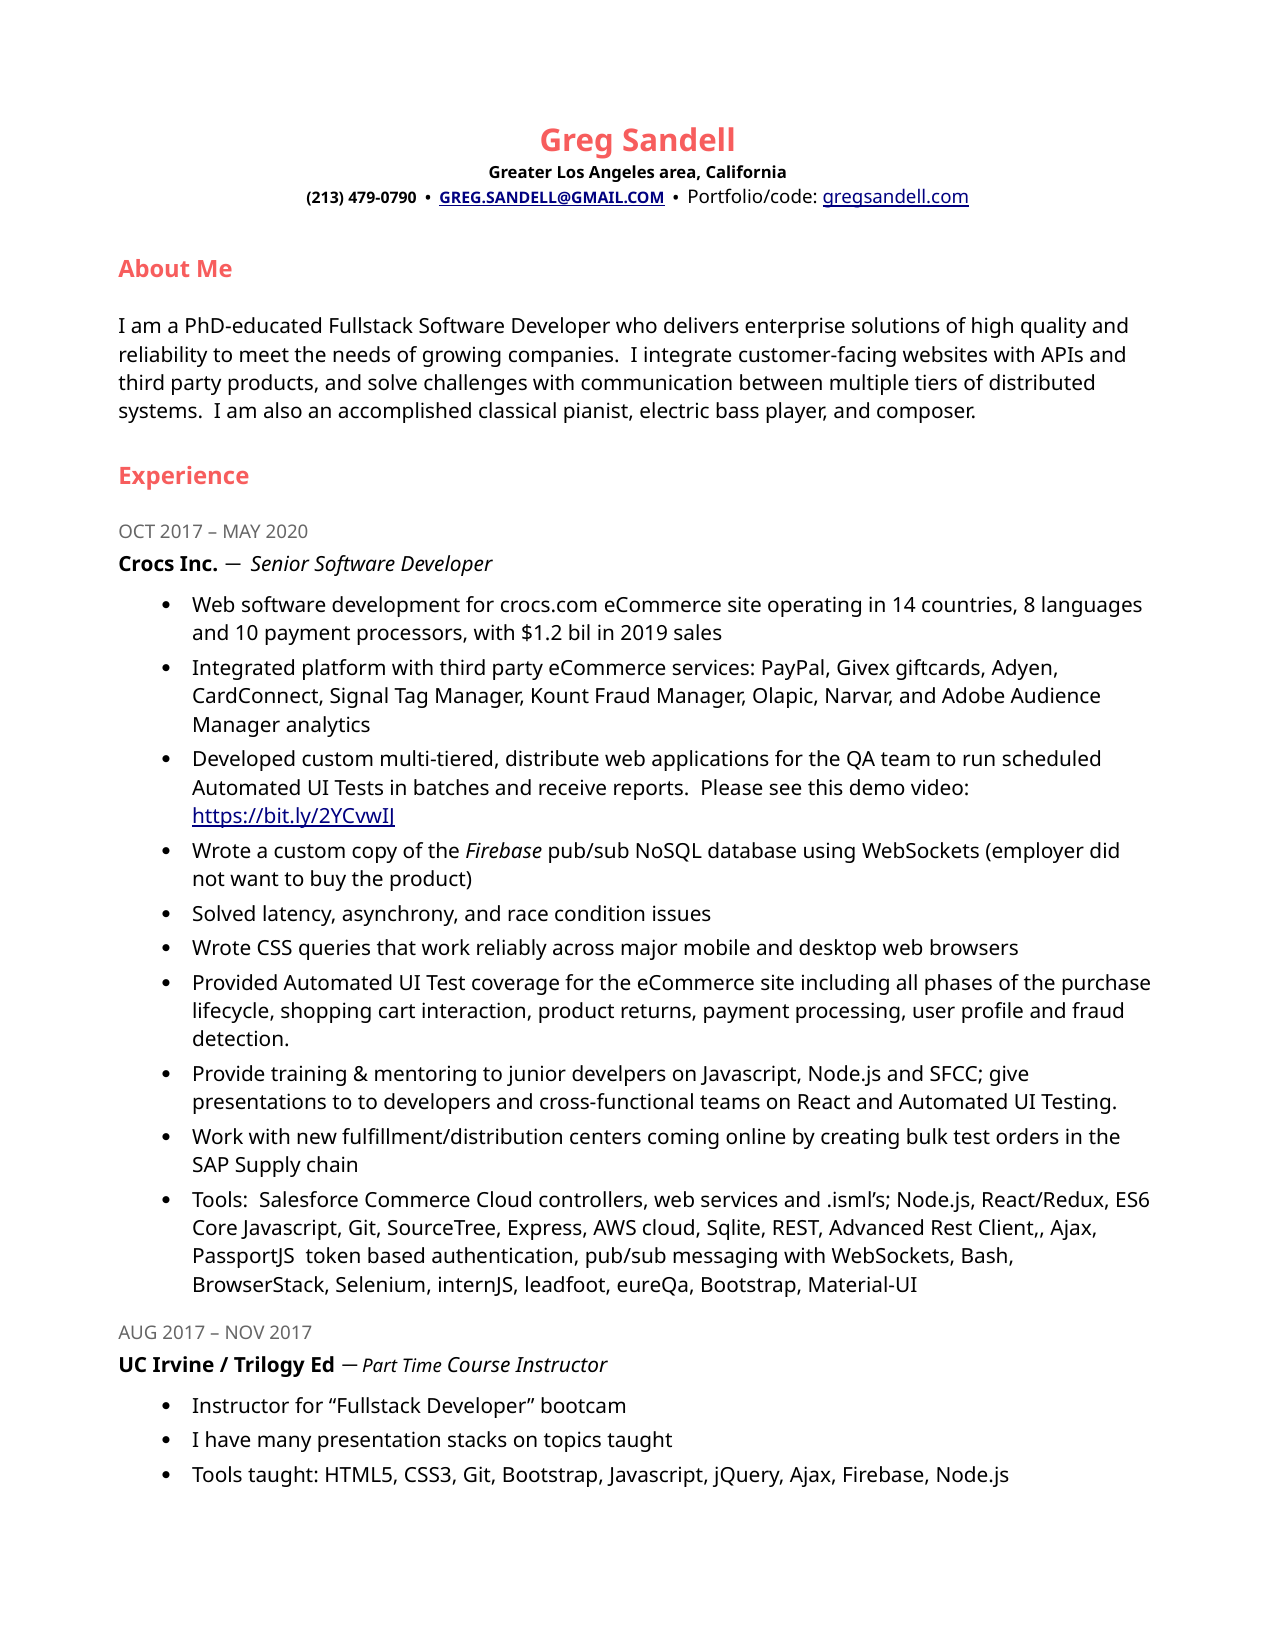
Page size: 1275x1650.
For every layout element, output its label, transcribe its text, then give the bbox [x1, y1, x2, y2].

list Instructor for “Fullstack Developer” bootcam [162, 1391, 1157, 1419]
text I am a PhD-educated Fullstack Software Developer who delivers enterprise solutions of high quality and reliability to meet the needs of growing companies. I integrate customer-facing websites with APIs and third party products, and solve challenges with communication between multiple tiers of distributed systems. I am also an accomplished classical pianist, electric bass player, and composer. [118, 311, 1157, 425]
subtitle Experience [118, 458, 1157, 491]
list Wrote CSS queries that work reliably across major mobile and desktop web browsers [162, 933, 1157, 962]
list Provide training & mentoring to junior develpers on Javascript, Node.js and SFCC; give presentations to to developers and cross-functional teams on React and Automated UI Testing. [162, 1059, 1157, 1116]
subtitle OCT 2017 – MAY 2020 [118, 518, 1157, 544]
list Integrated platform with third party eCommerce services: PayPal, Givex giftcards, Adyen, CardConnect, Signal Tag Manager, Kount Fraud Manager, Olapic, Narvar, and Adobe Audience Manager analytics [162, 653, 1157, 738]
text Greg Sandell [118, 118, 1157, 161]
list Wrote a custom copy of the Firebase pub/sub NoSQL database using WebSockets (employer did not want to buy the product) [162, 836, 1157, 893]
list Solved latency, asynchrony, and race condition issues [162, 899, 1157, 927]
list Provided Automated UI Test coverage for the eCommerce site including all phases of the purchase lifecycle, shopping cart interaction, product returns, payment processing, user profile and fraud detection. [162, 968, 1157, 1053]
list Web software development for crocs.com eCommerce site operating in 14 countries, 8 languages and 10 payment processors, with $1.2 bil in 2019 sales [162, 590, 1157, 647]
subtitle AUG 2017 – NOV 2017 [118, 1319, 1157, 1345]
list Tools taught: HTML5, CSS3, Git, Bootstrap, Javascript, jQuery, Ajax, Firebase, Node.js [162, 1460, 1157, 1488]
text (213) 479-0790 • GREG.SANDELL@GMAIL.COM • Portfolio/code: gregsandell.com [118, 183, 1157, 209]
subtitle UC Irvine / Trilogy Ed – Part Time Course Instructor [118, 1345, 1157, 1378]
list Tools: Salesforce Commerce Cloud controllers, web services and .isml’s; Node.js, React/Redux, ES6 Core Javascript, Git, SourceTree, Express, AWS cloud, Sqlite, REST, Advanced Rest Client,, Ajax, PassportJS token based authentication, pub/sub messaging with WebSockets, Bash, BrowserStack, Selenium, internJS, leadfoot, eureQa, Bootstrap, Material-UI [162, 1185, 1157, 1298]
list I have many presentation stacks on topics taught [162, 1426, 1157, 1454]
list Work with new fulfillment/distribution centers coming online by creating bulk test orders in the SAP Supply chain [162, 1122, 1157, 1179]
text Greater Los Angeles area, California [118, 161, 1157, 183]
subtitle Crocs Inc. – Senior Software Developer [118, 544, 1157, 577]
subtitle About Me [118, 252, 1157, 284]
list Developed custom multi-tiered, distribute web applications for the QA team to run scheduled Automated UI Tests in batches and receive reports. Please see this demo video: https://bit.ly/2YCvwIJ [162, 744, 1157, 830]
